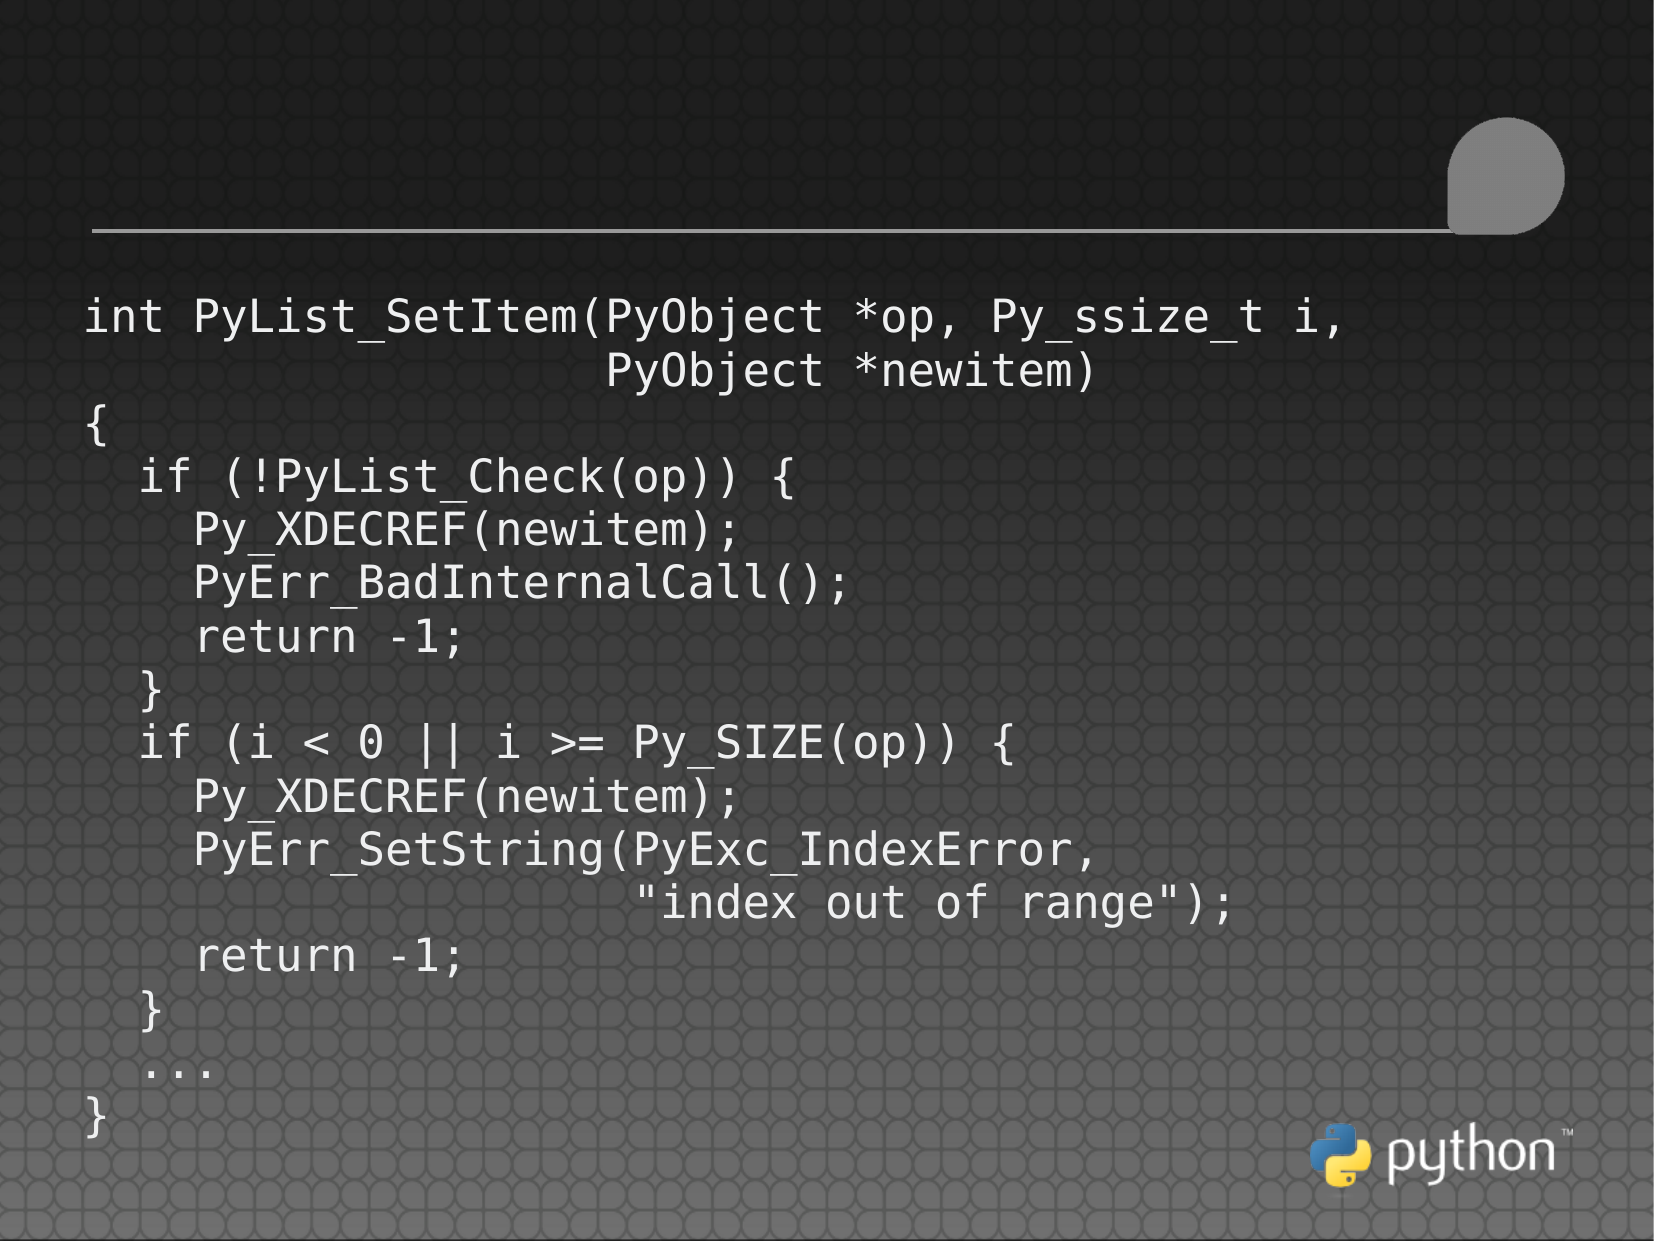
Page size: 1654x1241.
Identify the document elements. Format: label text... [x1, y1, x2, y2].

picture [0, 0, 1654, 1241]
list int PyList_SetItem(PyObject *op, Py_ssize_t i, PyObject *newitem) { if (!PyList_Check(op)) { Py_XDECREF(newitem); PyErr_BadInternalCall(); return -1; } if (i < 0 || i >= Py_SIZE(op)) { Py_XDECREF(newitem); PyErr_SetString(PyExc_IndexError, "index out of range"); return -1; } ... } [82, 290, 1571, 1143]
